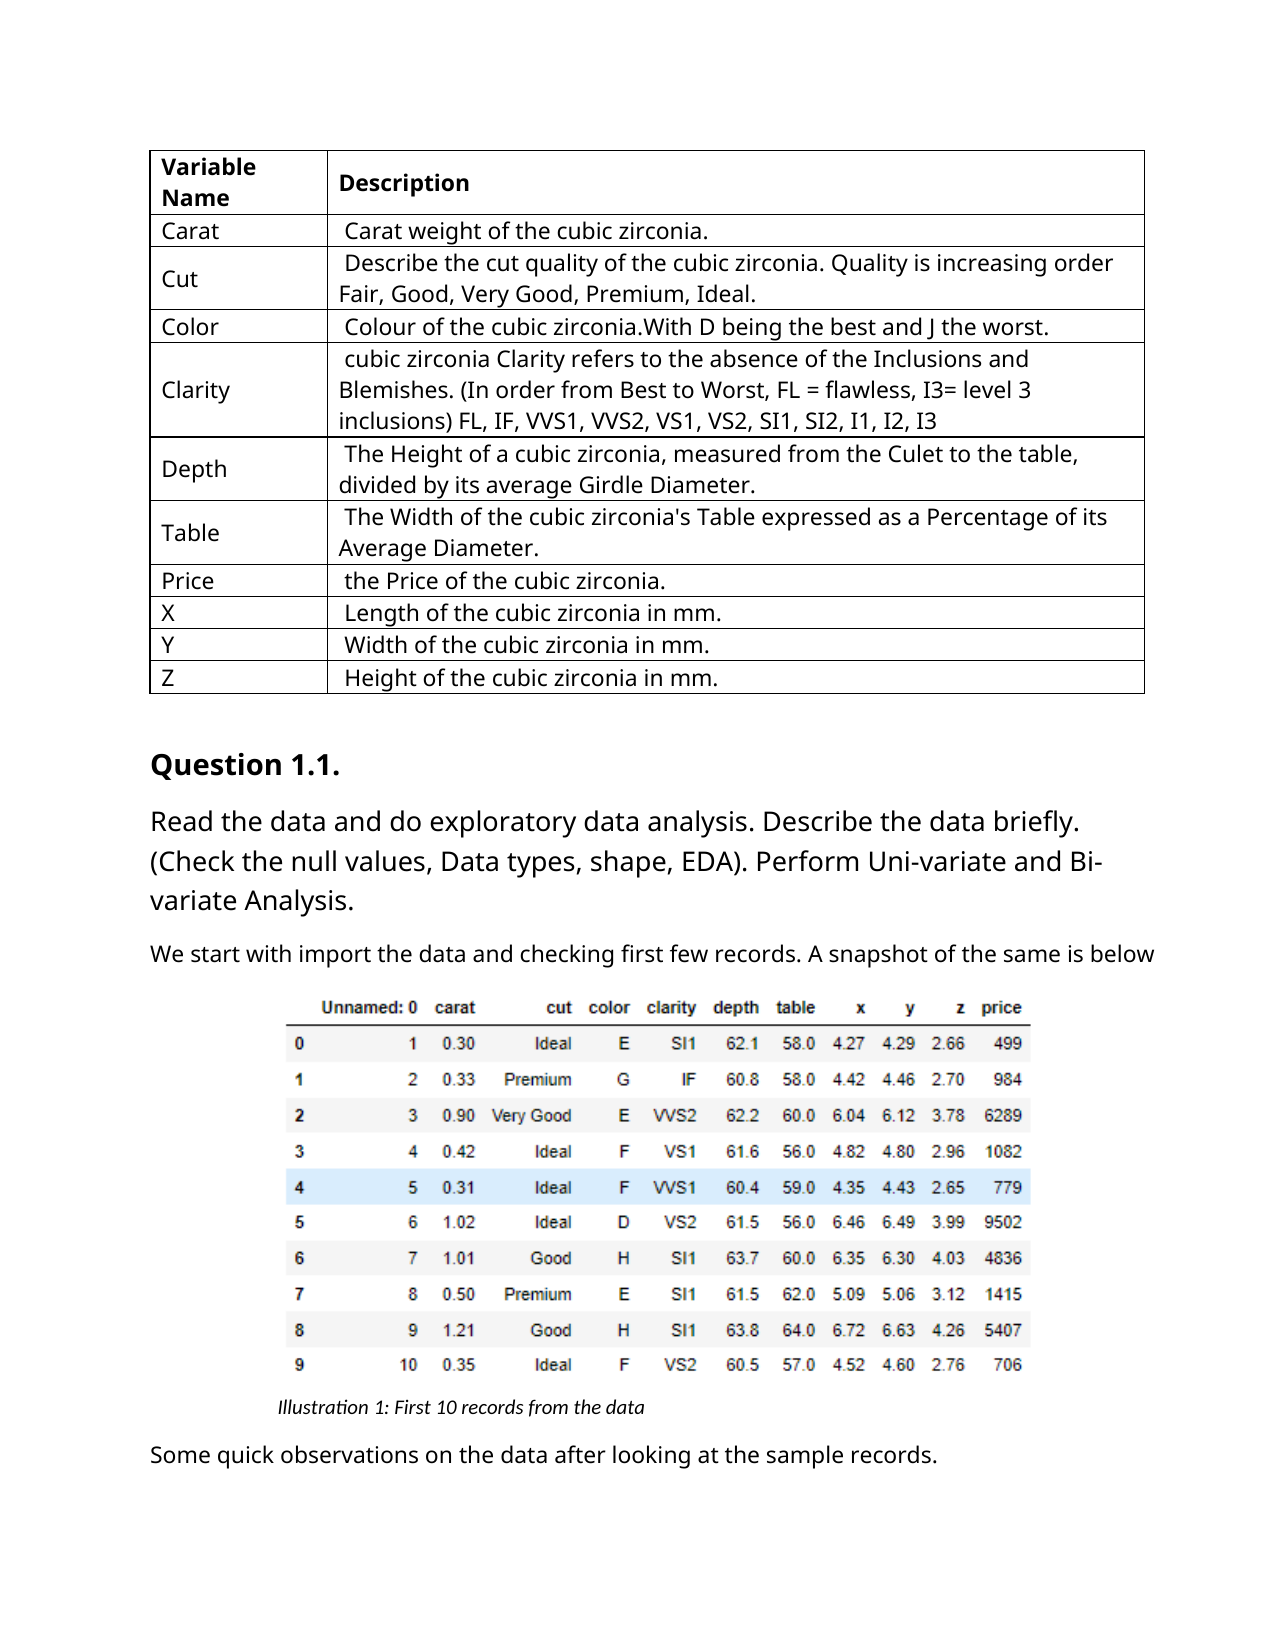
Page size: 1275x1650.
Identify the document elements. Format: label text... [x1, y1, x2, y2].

table_cell Y [151, 629, 327, 660]
table_cell cubic zirconia Clarity refers to the absence of the Inclusions and Blemishes. (In order from Best to Worst, FL = flawless, I3= level 3 inclusions) FL, IF, VVS1, VVS2, VS1, VS2, SI1, SI2, I1, I2, I3 [328, 343, 1144, 436]
table_cell The Height of a cubic zirconia, measured from the Culet to the table, divided by its average Girdle Diameter. [328, 438, 1144, 500]
text Question 1.1. [150, 744, 1172, 783]
text Read the data and do exploratory data analysis. Describe the data briefly. (Check the null values, Data types, shape, EDA). Perform Uni-variate and Bi-variate Analysis. [150, 803, 1172, 918]
picture [277, 987, 1045, 1393]
text Some quick observations on the data after looking at the sample records. [150, 1393, 1172, 1470]
table_cell Cut [151, 247, 327, 309]
table_cell Carat [151, 215, 327, 246]
table_cell Describe the cut quality of the cubic zirconia. Quality is increasing order Fair, Good, Very Good, Premium, Ideal. [328, 247, 1144, 309]
table_cell Width of the cubic zirconia in mm. [328, 629, 1144, 660]
table_cell Depth [151, 438, 327, 500]
table_cell Carat weight of the cubic zirconia. [328, 215, 1144, 246]
text Illustration 1: First 10 records from the data [277, 1393, 1044, 1420]
table_cell the Price of the cubic zirconia. [328, 565, 1144, 596]
table_cell Price [151, 565, 327, 596]
table_cell Table [151, 501, 327, 563]
table_header Variable Name [151, 151, 327, 213]
table_cell Color [151, 310, 327, 342]
text We start with import the data and checking first few records. A snapshot of the same is below [150, 938, 1172, 969]
table_cell X [151, 597, 327, 628]
table_cell Length of the cubic zirconia in mm. [328, 597, 1144, 628]
table_cell The Width of the cubic zirconia's Table expressed as a Percentage of its Average Diameter. [328, 501, 1144, 563]
table_cell Colour of the cubic zirconia.With D being the best and J the worst. [328, 310, 1144, 342]
table_cell Z [151, 661, 327, 693]
table_header Description [328, 151, 1144, 213]
table_cell Clarity [151, 343, 327, 436]
table_cell Height of the cubic zirconia in mm. [328, 661, 1144, 693]
